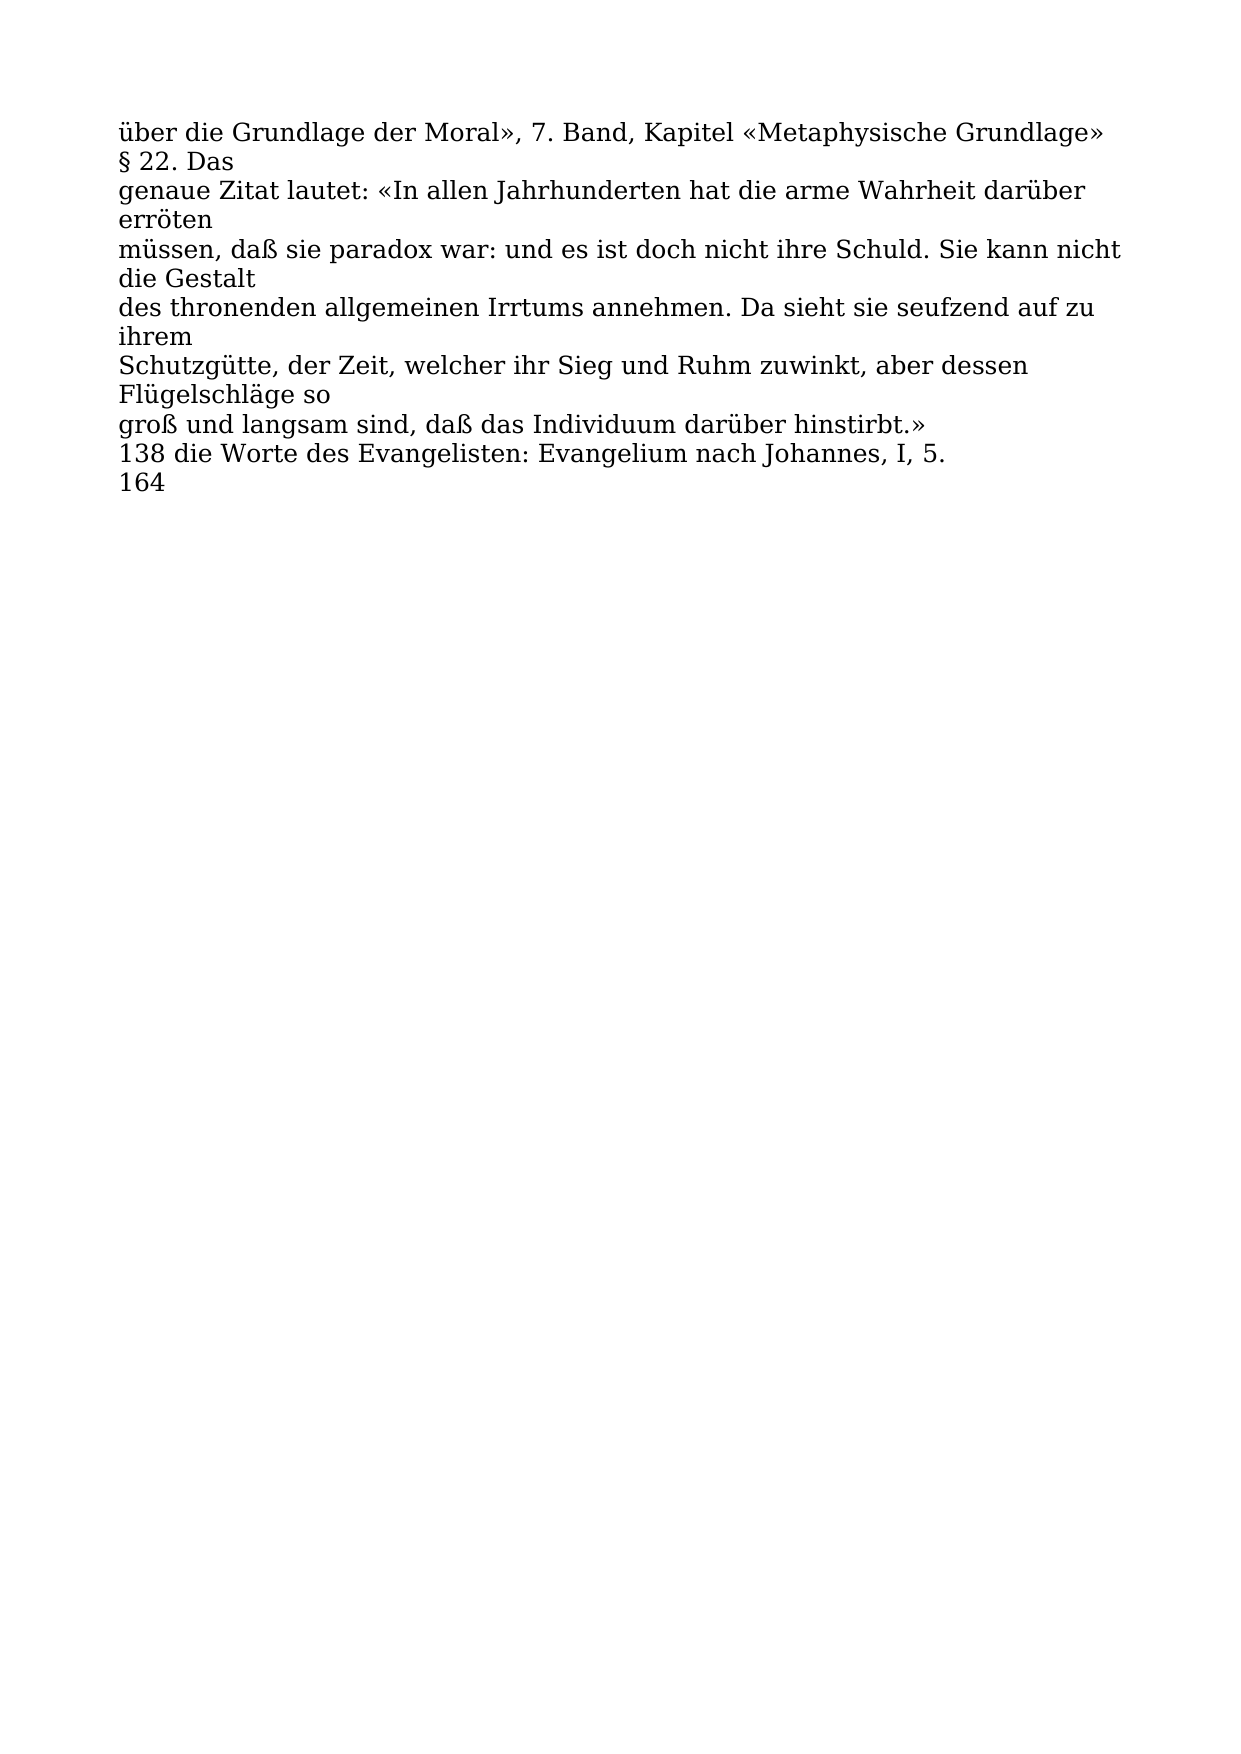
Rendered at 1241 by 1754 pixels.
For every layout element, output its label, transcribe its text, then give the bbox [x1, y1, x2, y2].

text 138 die Worte des Evangelisten: Evangelium nach Johannes, I, 5. [118, 439, 1122, 468]
text Schutzgütte, der Zeit, welcher ihr Sieg und Ruhm zuwinkt, aber dessen Flügelschläge so [118, 351, 1122, 410]
text genaue Zitat lautet: «In allen Jahrhunderten hat die arme Wahrheit darüber erröten [118, 176, 1122, 235]
text 164 [118, 468, 1122, 497]
text über die Grundlage der Moral», 7. Band, Kapitel «Metaphysische Grundlage» § 22. Das [118, 118, 1122, 176]
text des thronenden allgemeinen Irrtums annehmen. Da sieht sie seufzend auf zu ihrem [118, 293, 1122, 351]
text groß und langsam sind, daß das Individuum darüber hinstirbt.» [118, 410, 1122, 439]
text müssen, daß sie paradox war: und es ist doch nicht ihre Schuld. Sie kann nicht die Gestalt [118, 235, 1122, 293]
